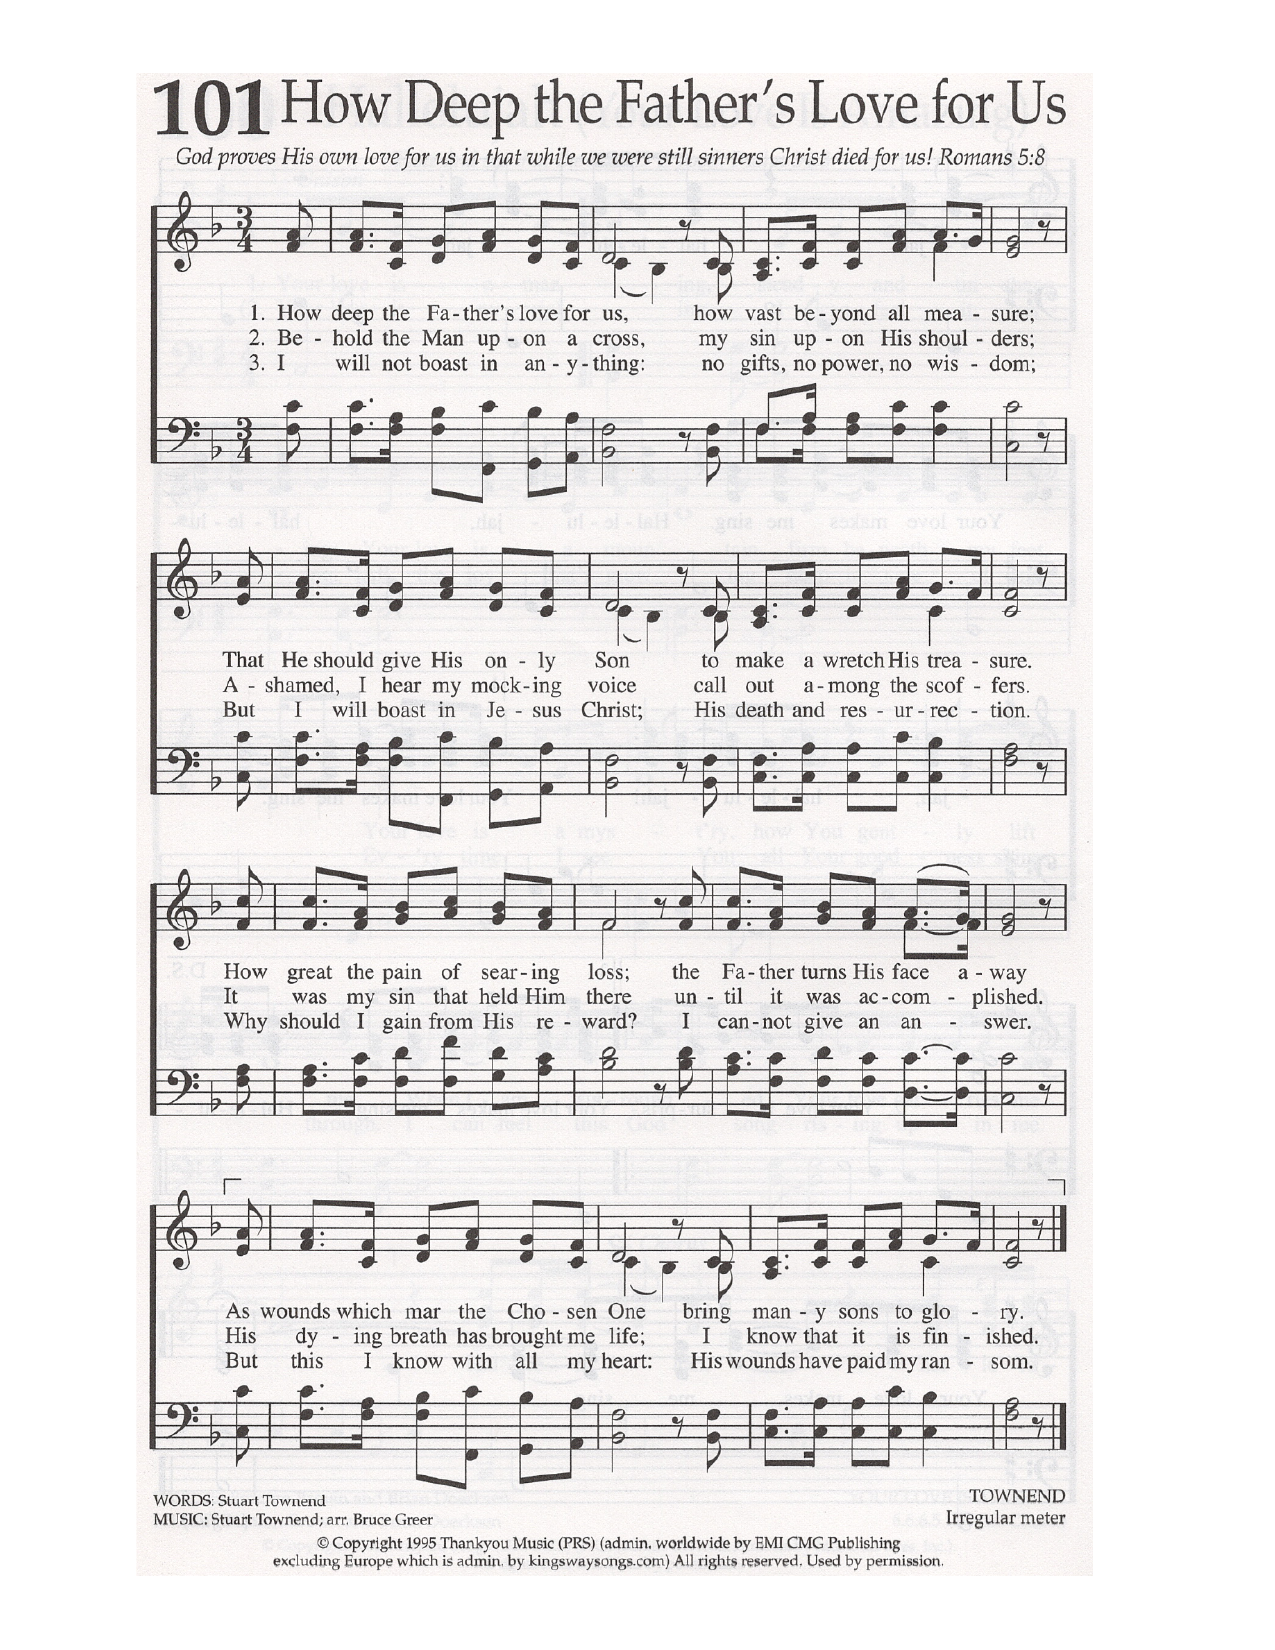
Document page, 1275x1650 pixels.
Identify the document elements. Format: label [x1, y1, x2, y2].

picture [477, 1097, 1093, 1576]
